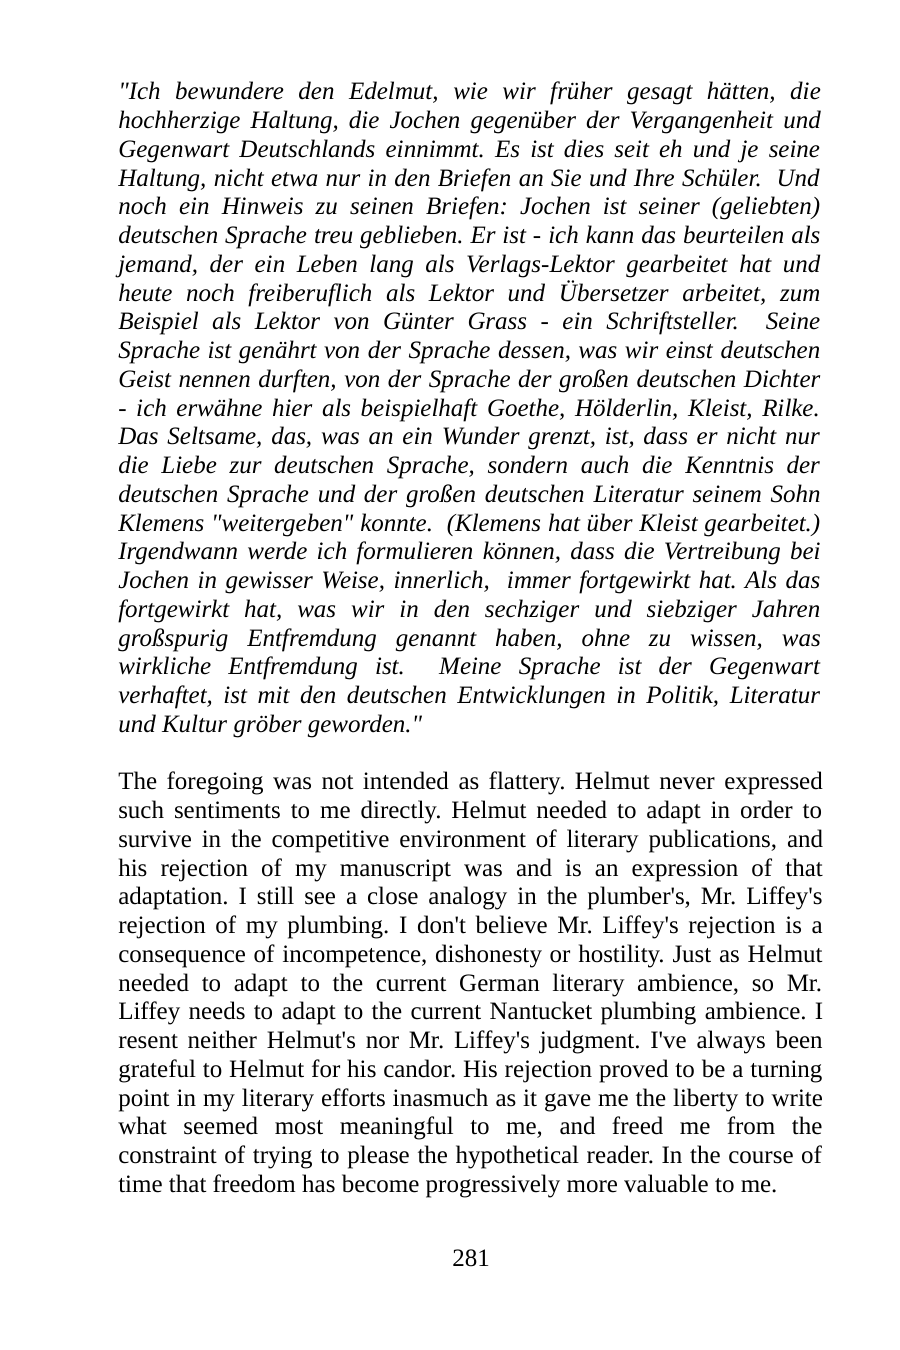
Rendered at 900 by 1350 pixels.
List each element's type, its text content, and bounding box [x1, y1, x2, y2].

text "Ich bewundere den Edelmut, wie wir früher gesagt hätten, die hochherzige Haltung, die Jochen gegenüber der Vergangenheit und Gegenwart Deutschlands einnimmt. Es ist dies seit eh und je seine Haltung, nicht etwa nur in den Briefen an Sie und Ihre Schüler. Und noch ein Hinweis zu seinen Briefen: Jochen ist seiner (geliebten) deutschen Sprache treu geblieben. Er ist - ich kann das beurteilen als jemand, der ein Leben lang als Verlags-Lektor gearbeitet hat und heute noch freiberuflich als Lektor und Übersetzer arbeitet, zum Beispiel als Lektor von Günter Grass - ein Schriftsteller. Seine Sprache ist genährt von der Sprache dessen, was wir einst deutschen Geist nennen durften, von der Sprache der großen deutschen Dichter - ich erwähne hier als beispielhaft Goethe, Hölderlin, Kleist, Rilke. Das Seltsame, das, was an ein Wunder grenzt, ist, dass er nicht nur die Liebe zur deutschen Sprache, sondern auch die Kenntnis der deutschen Sprache und der großen deutschen Literatur seinem Sohn Klemens "weitergeben" konnte. (Klemens hat über Kleist gearbeitet.) Irgendwann werde ich formulieren können, dass die Vertreibung bei Jochen in gewisser Weise, innerlich, immer fortgewirkt hat. Als das fortgewirkt hat, was wir in den sechziger und siebziger Jahren großspurig Entfremdung genannt haben, ohne zu wissen, was wirkliche Entfremdung ist. Meine Sprache ist der Gegenwart verhaftet, ist mit den deutschen Entwicklungen in Politik, Literatur und Kultur gröber geworden." [118, 76, 823, 738]
text The foregoing was not intended as flattery. Helmut never expressed such sentiments to me directly. Helmut needed to adapt in order to survive in the competitive environment of literary publications, and his rejection of my manuscript was and is an expression of that adaptation. I still see a close analogy in the plumber's, Mr. Liffey's rejection of my plumbing. I don't believe Mr. Liffey's rejection is a consequence of incompetence, dishonesty or hostility. Just as Helmut needed to adapt to the current German literary ambience, so Mr. Liffey needs to adapt to the current Nantucket plumbing ambience. I resent neither Helmut's nor Mr. Liffey's judgment. I've always been grateful to Helmut for his candor. His rejection proved to be a turning point in my literary efforts inasmuch as it gave me the liberty to write what seemed most meaningful to me, and freed me from the constraint of trying to please the hypothetical reader. In the course of time that freedom has become progressively more valuable to me. [118, 766, 823, 1198]
